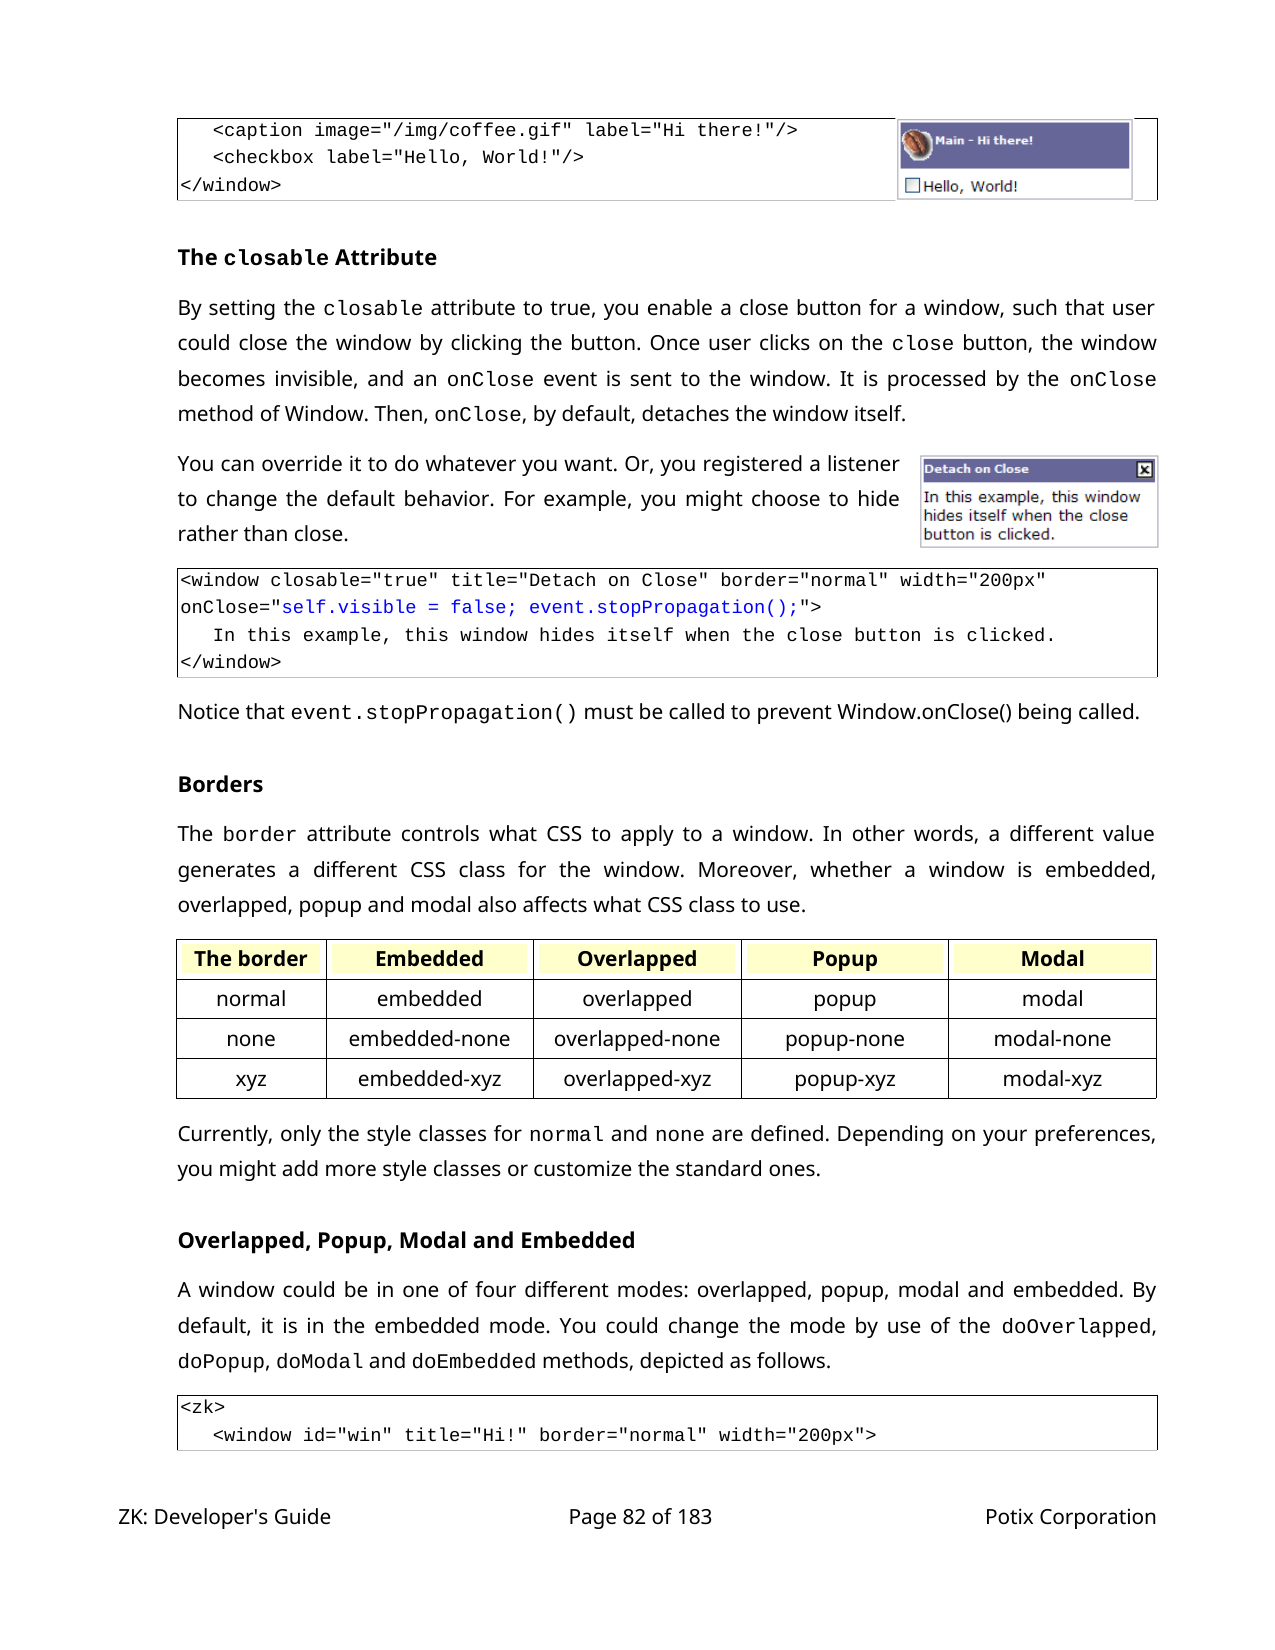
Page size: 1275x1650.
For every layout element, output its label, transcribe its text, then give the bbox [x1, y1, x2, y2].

text Currently, only the style classes for normal and none are defined. Depending on your preferences, you might add more style classes or customize the standard ones. [177, 1119, 1157, 1182]
table_cell modal [949, 980, 1156, 1018]
table_cell embedded-none [327, 1019, 533, 1058]
table_cell popup-xyz [742, 1059, 948, 1098]
table_cell embedded [327, 980, 533, 1018]
text The border attribute controls what CSS to apply to a window. In other words, a different value generates a different CSS class for the window. Moreover, whether a window is embedded, overlapped, popup and modal also affects what CSS class to use. [177, 819, 1157, 918]
picture [895, 118, 1135, 202]
table_cell none [177, 1019, 326, 1058]
text By setting the closable attribute to true, you enable a close button for a window, such that user could close the window by clicking the button. Once user clicks on the close button, the window becomes invisible, and an onClose event is sent to the window. It is processed by the onClose method of Window. Then, onClose, by default, detaches the window itself. [177, 293, 1157, 428]
table_cell modal-none [949, 1019, 1156, 1058]
table_header Modal [949, 940, 1156, 979]
table_header The border [177, 940, 326, 979]
table_cell overlapped-xyz [534, 1059, 741, 1098]
table_cell overlapped [534, 980, 741, 1018]
text You can override it to do whatever you want. Or, you registered a listener to change the default behavior. For example, you might choose to hide rather than close. [177, 449, 1157, 547]
subtitle Overlapped, Popup, Modal and Embedded [177, 1225, 1157, 1255]
table_cell popup-none [742, 1019, 948, 1058]
text </window> [178, 172, 895, 200]
table_cell popup [742, 980, 948, 1018]
text A window could be in one of four different modes: overlapped, popup, modal and embedded. By default, it is in the embedded mode. You could change the mode by use of the doOverlapped, doPopup, doModal and doEmbedded methods, depicted as follows. [177, 1276, 1157, 1375]
text onClose="self.visible = false; event.stopPropagation();"> [178, 595, 1157, 619]
table_cell normal [177, 980, 326, 1018]
table_header Popup [742, 940, 948, 979]
subtitle The closable Attribute [177, 242, 1157, 272]
picture [918, 452, 1162, 549]
text <caption image="/img/coffee.gif" label="Hi there!"/> [178, 119, 895, 142]
text <window id="win" title="Hi!" border="normal" width="200px"> [178, 1423, 1157, 1450]
text <window closable="true" title="Detach on Close" border="normal" width="200px" [178, 569, 1157, 592]
table_header Overlapped [534, 940, 741, 979]
table_cell xyz [177, 1059, 326, 1098]
text [1135, 172, 1157, 200]
table_cell modal-xyz [949, 1059, 1156, 1098]
table_cell overlapped-none [534, 1019, 741, 1058]
subtitle Borders [177, 768, 1157, 798]
text In this example, this window hides itself when the close button is clicked. [178, 622, 1157, 647]
text Notice that event.stopPropagation() must be called to prevent Window.onClose() being called. [177, 697, 1157, 726]
table_cell embedded-xyz [327, 1059, 533, 1098]
text </window> [178, 649, 1157, 677]
text <checkbox label="Hello, World!"/> [178, 145, 895, 169]
text <zk> [178, 1396, 1157, 1420]
table_header Embedded [327, 940, 533, 979]
